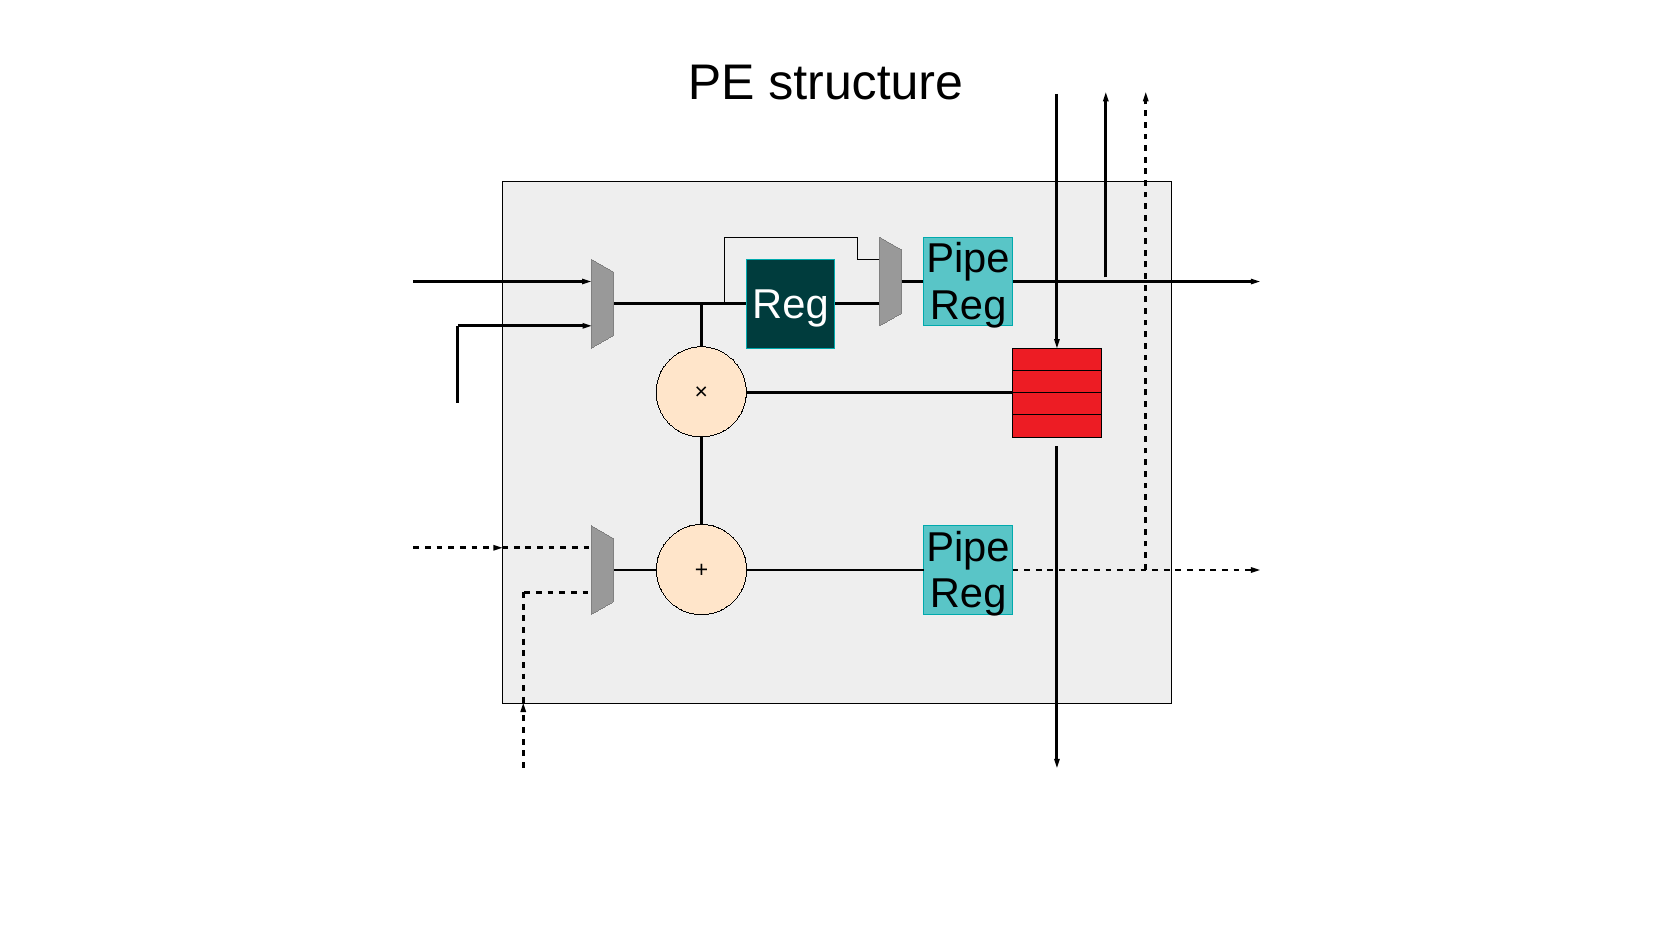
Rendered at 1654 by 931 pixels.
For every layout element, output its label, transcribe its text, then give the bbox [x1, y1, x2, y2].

text_box [502, 181, 1172, 704]
text_box Pipe Reg [923, 525, 1013, 615]
text_box Reg [746, 259, 835, 349]
text_box + [656, 524, 747, 615]
text_box Pipe Reg [989, 299, 1000, 316]
text_box [1058, 181, 1172, 280]
text_box Pipe Reg [989, 587, 1000, 604]
text_box Pipe Reg [923, 237, 1013, 326]
text_box PE structure [673, 47, 979, 118]
text_box × [656, 346, 747, 437]
